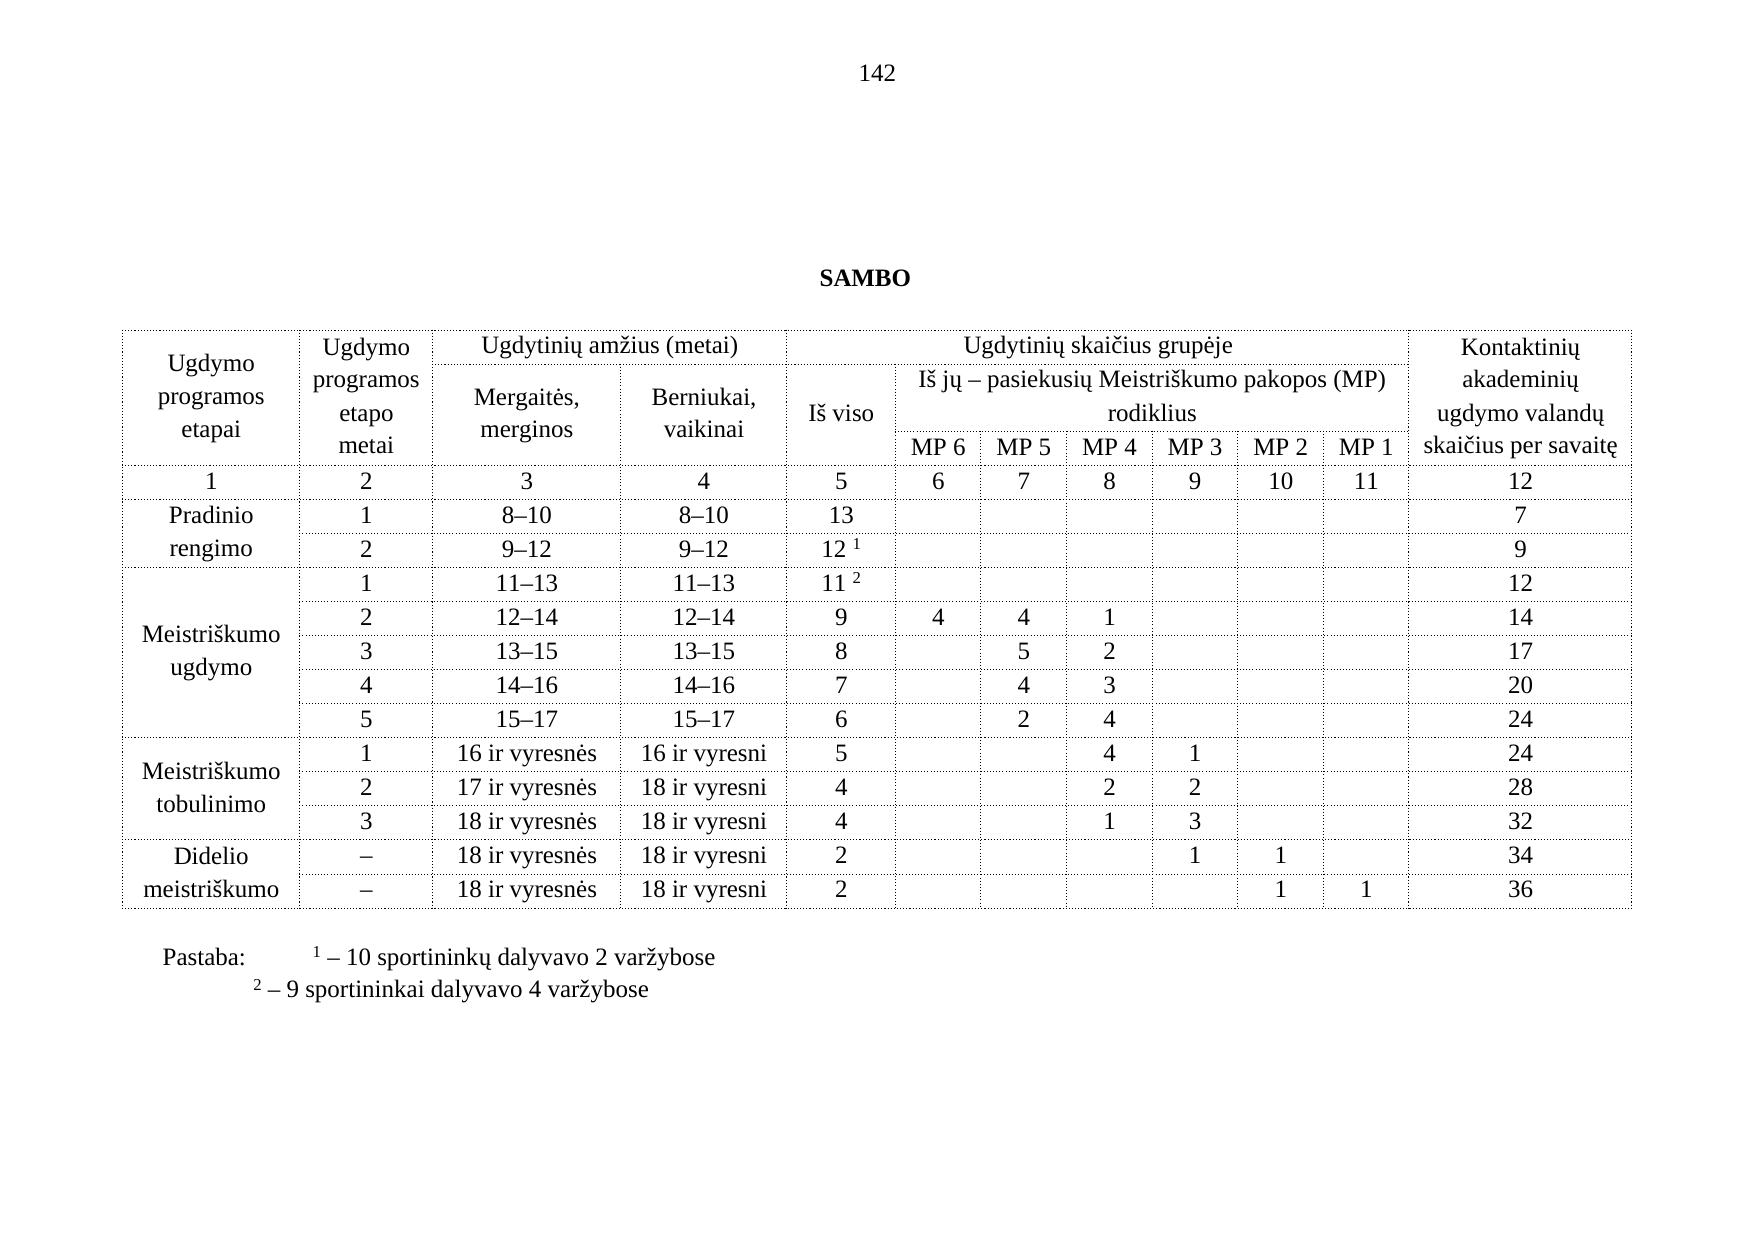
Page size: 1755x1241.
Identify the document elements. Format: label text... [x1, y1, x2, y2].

table_cell [895, 805, 981, 839]
table_cell [1066, 533, 1152, 567]
table_cell [1323, 805, 1409, 839]
table_cell Iš jų – pasiekusių Meistriškumo pakopos (MP) rodiklius [895, 364, 1409, 431]
table_cell Berniukai, vaikinai [621, 364, 787, 465]
table_cell 2 [787, 839, 895, 873]
table_cell 1 [1066, 601, 1152, 635]
table_cell Meistriškumo ugdymo [123, 567, 300, 737]
table_cell 5 [787, 737, 895, 771]
table_cell 18 ir vyresni [621, 839, 787, 873]
table_cell [1238, 635, 1323, 669]
table_cell 17 [1409, 635, 1632, 669]
table_cell 36 [1409, 874, 1632, 907]
table_cell Didelio meistriškumo [123, 839, 300, 907]
table_cell [1152, 635, 1238, 669]
table_cell 1 [1238, 839, 1323, 873]
table_cell 24 [1409, 703, 1632, 737]
table_cell 3 [1152, 805, 1238, 839]
table_cell 3 [433, 465, 621, 499]
table_cell 4 [1066, 703, 1152, 737]
table_cell 3 [300, 805, 432, 839]
table_cell [895, 533, 981, 567]
table_cell [981, 874, 1066, 907]
table_cell 5 [787, 465, 895, 499]
table_cell 1 [1238, 874, 1323, 907]
table_cell 2 [300, 771, 432, 805]
table_cell 2 [1066, 771, 1152, 805]
table_cell 2 [787, 874, 895, 907]
table_cell [1323, 567, 1409, 601]
table_cell 15–17 [621, 703, 787, 737]
table_cell 18 ir vyresnės [433, 839, 621, 873]
table_cell [1323, 635, 1409, 669]
table_cell 2 [300, 601, 432, 635]
table_cell 4 [300, 669, 432, 703]
table_cell [1152, 703, 1238, 737]
table_cell [1066, 567, 1152, 601]
table_cell 3 [1066, 669, 1152, 703]
table_cell 13 [787, 499, 895, 533]
table_cell [1323, 499, 1409, 533]
table_cell [895, 874, 981, 907]
table_cell 1 [300, 567, 432, 601]
table_cell 8 [787, 635, 895, 669]
table_cell [1238, 805, 1323, 839]
table_cell [981, 805, 1066, 839]
table_cell 5 [981, 635, 1066, 669]
table_cell [1323, 839, 1409, 873]
table_cell 9–12 [621, 533, 787, 567]
table_cell [1238, 533, 1323, 567]
table_cell 2 [1152, 771, 1238, 805]
table_cell 18 ir vyresni [621, 805, 787, 839]
text 2 – 9 sportininkai dalyvavo 4 varžybose [118, 974, 1636, 1003]
table_cell 1 [300, 499, 432, 533]
table_cell 13–15 [621, 635, 787, 669]
table_cell 1 [123, 465, 300, 499]
table_cell 7 [1409, 499, 1632, 533]
table_cell [1238, 499, 1323, 533]
table_cell 24 [1409, 737, 1632, 771]
table_cell [1238, 771, 1323, 805]
table_cell [895, 635, 981, 669]
table_cell 20 [1409, 669, 1632, 703]
table_cell 8–10 [433, 499, 621, 533]
table_cell [981, 737, 1066, 771]
table_cell [1238, 737, 1323, 771]
table_cell 11 2 [787, 567, 895, 601]
table_cell 1 [1152, 737, 1238, 771]
table_cell 1 [1066, 805, 1152, 839]
table_cell [1152, 499, 1238, 533]
table_cell MP 5 [981, 431, 1066, 465]
table_cell [1238, 567, 1323, 601]
table_cell [1152, 601, 1238, 635]
table_cell – [300, 874, 432, 907]
table_cell MP 1 [1323, 431, 1409, 465]
table_cell 12–14 [621, 601, 787, 635]
table_cell 28 [1409, 771, 1632, 805]
table_cell 2 [300, 465, 432, 499]
table_cell [895, 839, 981, 873]
table_cell 11–13 [621, 567, 787, 601]
table_cell [1152, 533, 1238, 567]
table_cell [1323, 737, 1409, 771]
table_cell 2 [300, 533, 432, 567]
table_cell [1152, 567, 1238, 601]
table_cell 12 1 [787, 533, 895, 567]
table_cell [1323, 703, 1409, 737]
table_cell 18 ir vyresni [621, 771, 787, 805]
table_cell 9 [787, 601, 895, 635]
table_cell [1066, 874, 1152, 907]
text SAMBO [236, 263, 1494, 292]
table_cell [981, 567, 1066, 601]
table_cell 11–13 [433, 567, 621, 601]
table_cell 12 [1409, 465, 1632, 499]
table_cell [1238, 601, 1323, 635]
table_cell Mergaitės, merginos [433, 364, 621, 465]
table_cell [895, 669, 981, 703]
table_cell MP 4 [1066, 431, 1152, 465]
table_cell MP 3 [1152, 431, 1238, 465]
table_cell [1152, 669, 1238, 703]
table_cell [895, 737, 981, 771]
table_cell [895, 499, 981, 533]
table_cell 8–10 [621, 499, 787, 533]
table_cell – [300, 839, 432, 873]
table_cell 9 [1409, 533, 1632, 567]
table_header Ugdytinių skaičius grupėje [787, 330, 1409, 363]
table_header Kontaktinių akademinių ugdymo valandų skaičius per savaitę [1409, 330, 1632, 465]
table_cell 7 [981, 465, 1066, 499]
table_cell Iš viso [787, 364, 895, 465]
table_cell 13–15 [433, 635, 621, 669]
table_cell 34 [1409, 839, 1632, 873]
table_cell [1066, 499, 1152, 533]
table_cell 7 [787, 669, 895, 703]
table_cell [1323, 771, 1409, 805]
table_cell MP 6 [895, 431, 981, 465]
table_cell [981, 533, 1066, 567]
table_cell 18 ir vyresni [621, 874, 787, 907]
table_cell MP 2 [1238, 431, 1323, 465]
table_cell 4 [981, 601, 1066, 635]
table_cell [1238, 703, 1323, 737]
table_cell Meistriškumo tobulinimo [123, 737, 300, 839]
table_cell 3 [300, 635, 432, 669]
table_cell 16 ir vyresni [621, 737, 787, 771]
table_cell 1 [300, 737, 432, 771]
table_cell 14–16 [433, 669, 621, 703]
table_cell [1323, 601, 1409, 635]
table_cell [1152, 874, 1238, 907]
table_cell [1066, 839, 1152, 873]
table_cell 12 [1409, 567, 1632, 601]
table_cell 9–12 [433, 533, 621, 567]
table_cell 9 [1152, 465, 1238, 499]
table_cell 4 [787, 771, 895, 805]
text Pastaba: 1 – 10 sportininkų dalyvavo 2 varžybose [162, 942, 1580, 970]
table_cell 14–16 [621, 669, 787, 703]
table_cell [1323, 533, 1409, 567]
table_cell 2 [1066, 635, 1152, 669]
table_header Ugdymo programos etapo metai [300, 330, 432, 465]
table_cell 11 [1323, 465, 1409, 499]
table_cell [895, 567, 981, 601]
table_cell 16 ir vyresnės [433, 737, 621, 771]
table_cell Pradinio rengimo [123, 499, 300, 567]
table_cell [981, 839, 1066, 873]
table_cell [981, 771, 1066, 805]
table_cell 32 [1409, 805, 1632, 839]
table_cell 4 [1066, 737, 1152, 771]
table_cell 6 [895, 465, 981, 499]
table_cell [895, 703, 981, 737]
table_header Ugdytinių amžius (metai) [433, 330, 787, 363]
table_cell [895, 771, 981, 805]
table_cell 4 [981, 669, 1066, 703]
table_cell 8 [1066, 465, 1152, 499]
table_cell 17 ir vyresnės [433, 771, 621, 805]
table_cell 18 ir vyresnės [433, 805, 621, 839]
table_cell 6 [787, 703, 895, 737]
table_cell 4 [621, 465, 787, 499]
table_cell 1 [1323, 874, 1409, 907]
table_header Ugdymo programos etapai [123, 330, 300, 465]
table_cell [981, 499, 1066, 533]
table_cell 4 [787, 805, 895, 839]
table_cell 15–17 [433, 703, 621, 737]
table_cell 1 [1152, 839, 1238, 873]
table_cell 5 [300, 703, 432, 737]
table_cell [1323, 669, 1409, 703]
table_cell 4 [895, 601, 981, 635]
table_cell 18 ir vyresnės [433, 874, 621, 907]
table_cell 14 [1409, 601, 1632, 635]
table_cell 12–14 [433, 601, 621, 635]
table_cell 10 [1238, 465, 1323, 499]
table_cell [1238, 669, 1323, 703]
table_cell 2 [981, 703, 1066, 737]
